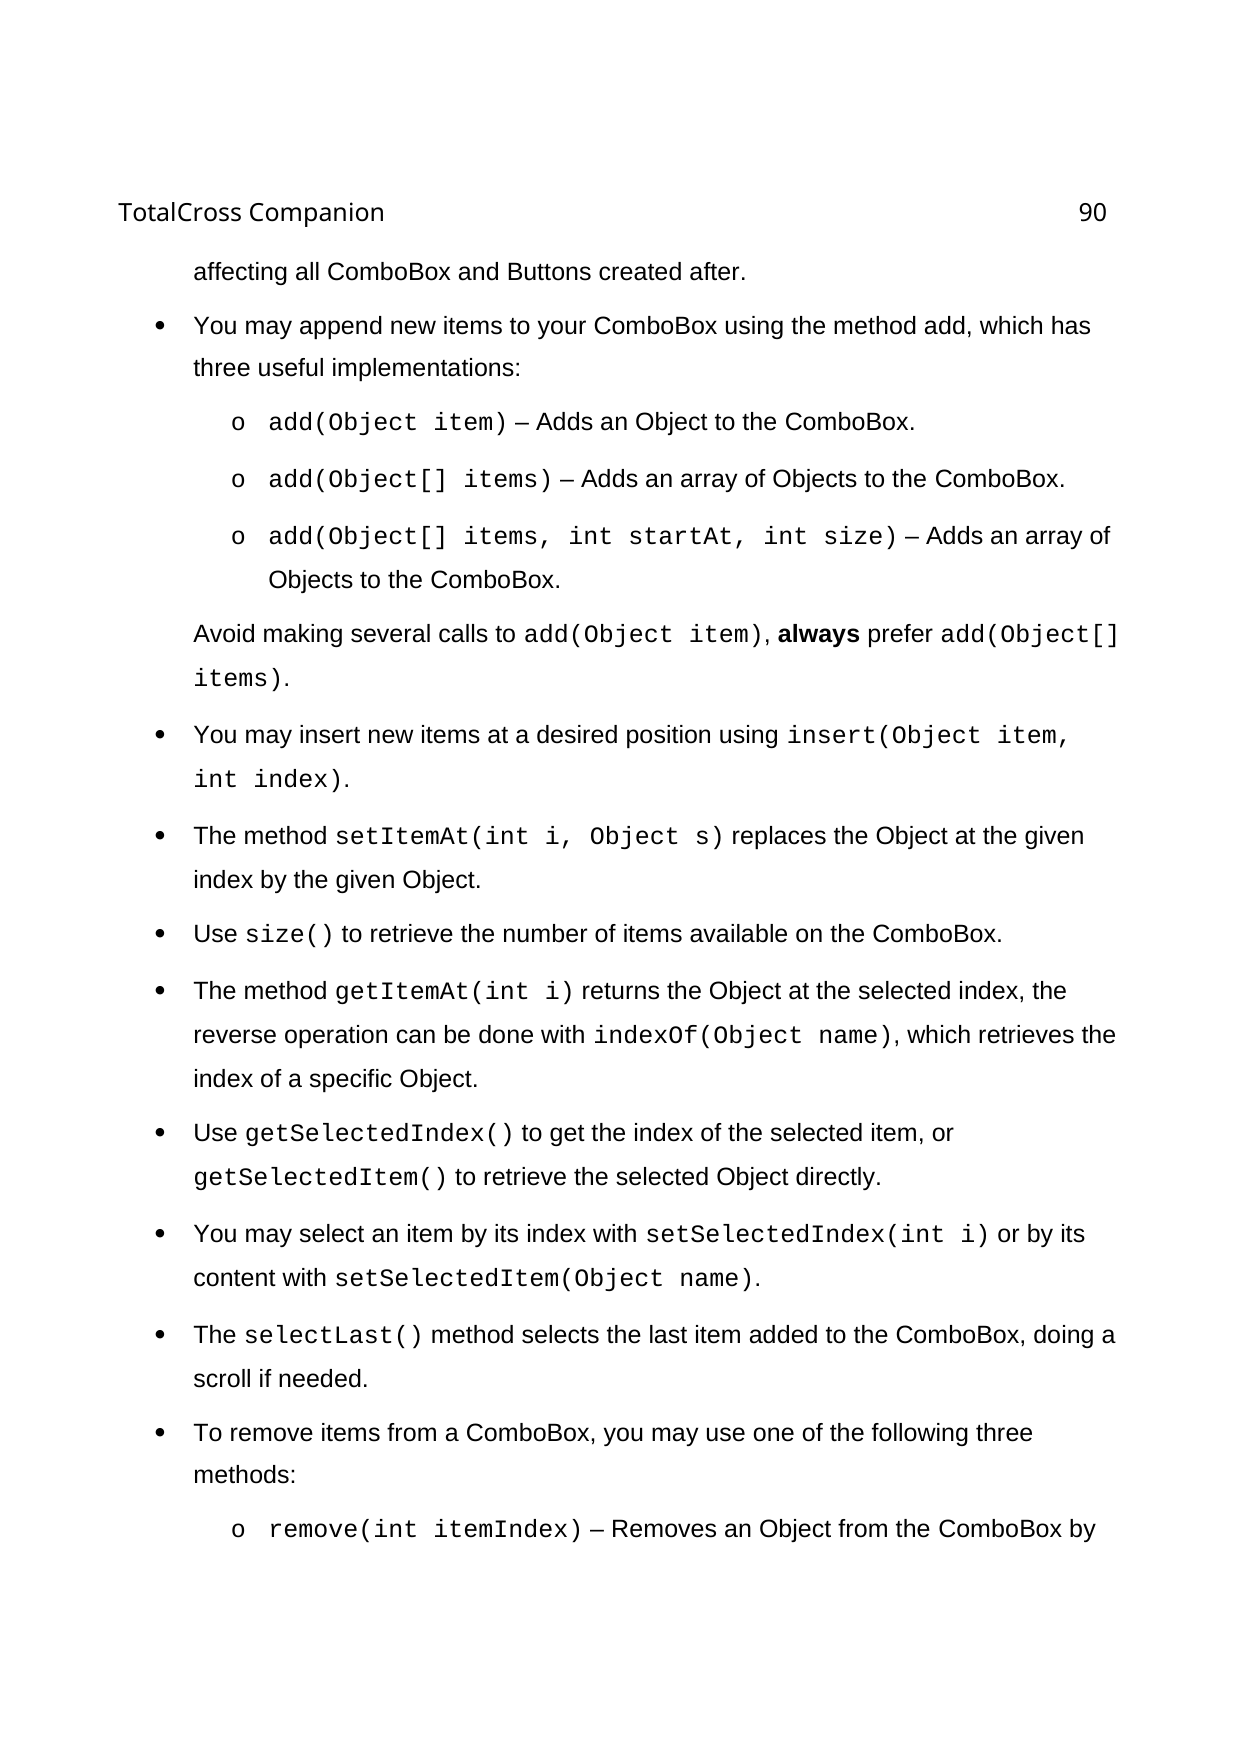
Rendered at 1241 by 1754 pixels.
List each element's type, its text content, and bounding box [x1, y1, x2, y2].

list You may append new items to your ComboBox using the method add, which has three useful implementations: [156, 312, 1122, 382]
list You may select an item by its index with setSelectedIndex(int i) or by its content with setSelectedItem(Object name). [156, 1220, 1122, 1294]
list add(Object[] items, int startAt, int size) – Adds an array of Objects to the ComboBox. [231, 522, 1122, 594]
list To remove items from a ComboBox, you may use one of the following three methods: [156, 1419, 1122, 1489]
text Avoid making several calls to add(Object item), always prefer add(Object[] items). [193, 619, 1122, 694]
list remove(int itemIndex) – Removes an Object from the ComboBox by [231, 1514, 1122, 1544]
list You may insert new items at a desired position using insert(Object item, int index). [156, 721, 1122, 795]
list add(Object item) – Adds an Object to the ComboBox. [231, 408, 1122, 438]
list The method setItemAt(int i, Object s) replaces the Object at the given index by the given Object. [156, 822, 1122, 894]
list affecting all ComboBox and Buttons created after. [156, 258, 1122, 286]
list Use getSelectedIndex() to get the index of the selected item, or getSelectedItem() to retrieve the selected Object directly. [156, 1119, 1122, 1193]
list add(Object[] items) – Adds an array of Objects to the ComboBox. [231, 465, 1122, 495]
list The selectLast() method selects the last item added to the ComboBox, doing a scroll if needed. [156, 1321, 1122, 1393]
list Use size() to retrieve the number of items available on the ComboBox. [156, 920, 1122, 950]
list The method getItemAt(int i) returns the Object at the selected index, the reverse operation can be done with indexOf(Object name), which retrieves the index of a specific Object. [156, 977, 1122, 1093]
